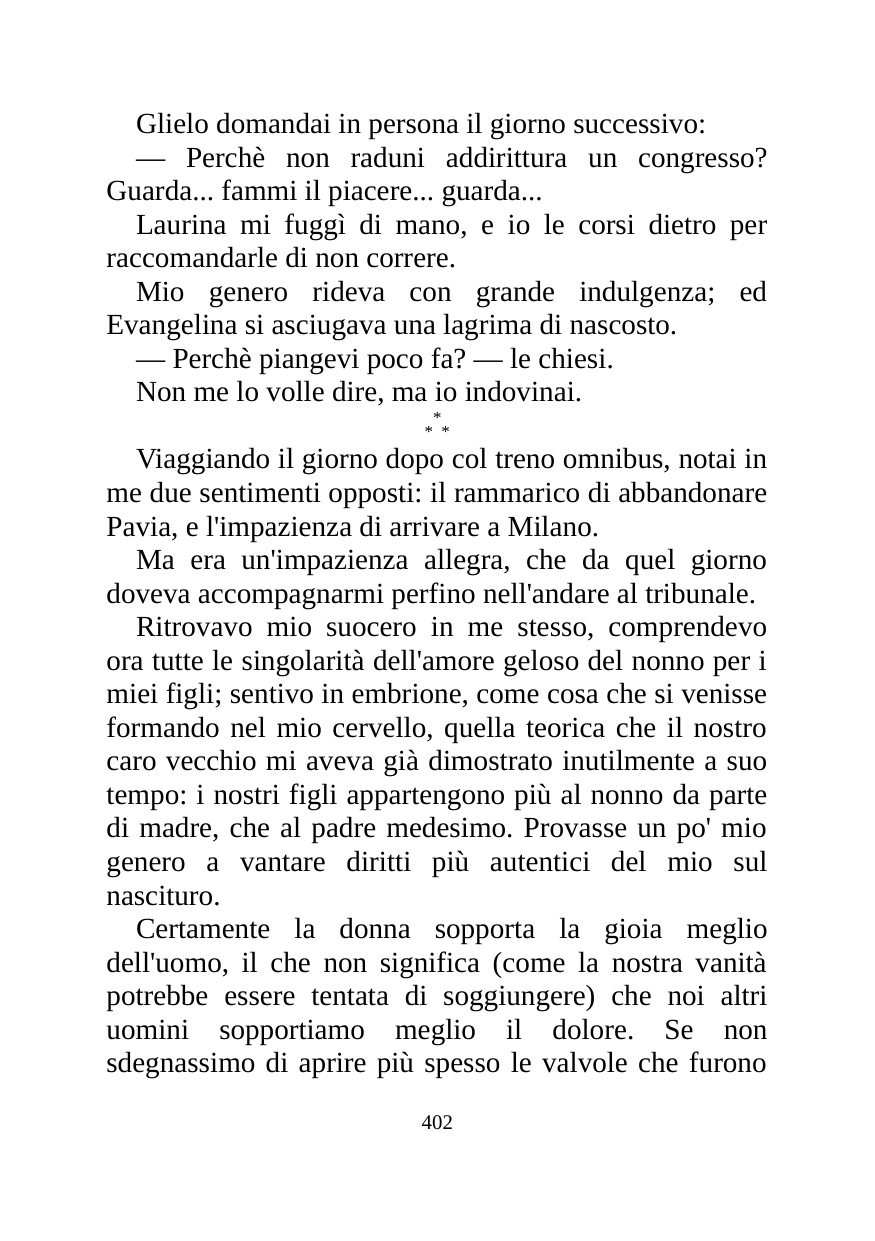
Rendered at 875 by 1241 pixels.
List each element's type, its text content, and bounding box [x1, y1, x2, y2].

text — Perchè non raduni addirittura un congresso? Guarda... fammi il piacere... guarda... [106, 140, 768, 207]
text Mio genero rideva con grande indulgenza; ed Evangelina si asciugava una lagrima di nascosto. [106, 274, 768, 341]
text Non me lo volle dire, ma io indovinai. [106, 374, 768, 408]
text Viaggiando il giorno dopo col treno omnibus, notai in me due sentimenti opposti: il rammarico di abbandonare Pavia, e l'impazienza di arrivare a Milano. [106, 442, 768, 542]
text Laurina mi fuggì di mano, e io le corsi dietro per raccomandarle di non correre. [106, 207, 768, 274]
text Glielo domandai in persona il giorno successivo: [106, 106, 768, 140]
text Certamente la donna sopporta la gioia meglio dell'uomo, il che non significa (come la nostra vanità potrebbe essere tentata di soggiungere) che noi altri uomini sopportiamo meglio il dolore. Se non sdegnassimo di aprire più spesso le valvole che furono [106, 911, 768, 1079]
text Ma era un'impazienza allegra, che da quel giorno doveva accompagnarmi perfino nell'andare al tribunale. [106, 542, 768, 609]
text Ritrovavo mio suocero in me stesso, comprendevo ora tutte le singolarità dell'amore geloso del nonno per i miei figli; sentivo in embrione, come cosa che si venisse formando nel mio cervello, quella teorica che il nostro caro vecchio mi aveva già dimostrato inutilmente a suo tempo: i nostri figli appartengono più al nonno da parte di madre, che al padre medesimo. Provasse un po' mio genero a vantare diritti più autentici del mio sul nascituro. [106, 609, 768, 911]
text *** [106, 408, 768, 442]
text — Perchè piangevi poco fa? — le chiesi. [106, 341, 768, 374]
